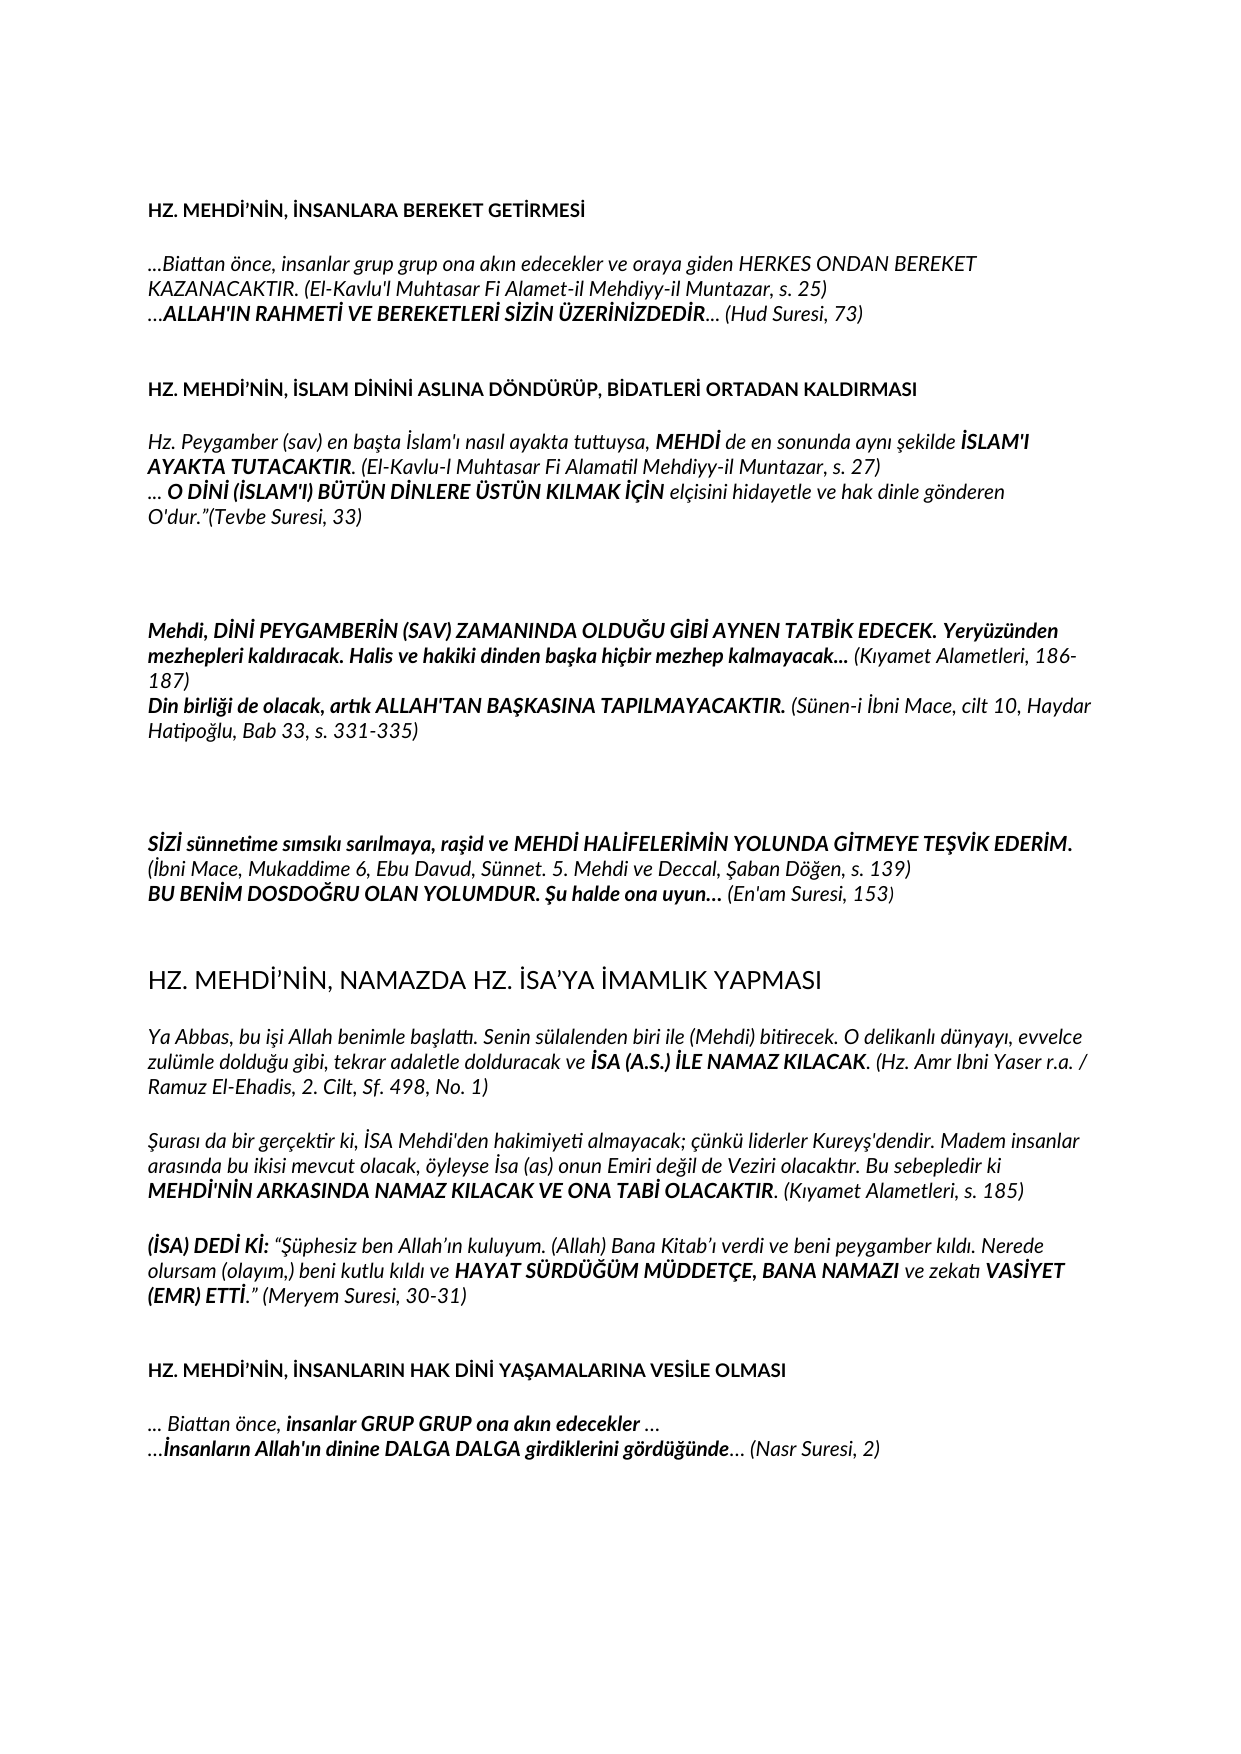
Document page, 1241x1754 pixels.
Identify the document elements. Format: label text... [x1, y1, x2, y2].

table_header Mehdi, DİNİ PEYGAMBERİN (SAV) ZAMANINDA OLDUĞU GİBİ AYNEN TATBİK EDECEK. Yeryüzünden mezhepleri kaldıracak. Halis ve hakiki dinden başka hiçbir mezhep kalmayacak... (Kıyamet Alametleri, 186-187) Din birliği de olacak, artık ALLAH'TAN BAŞKASINA TAPILMAYACAKTIR. (Sünen-i İbni Mace, cilt 10, Haydar Hatipoğlu, Bab 33, s. 331-335) [148, 618, 1093, 743]
table_header SİZİ sünnetime sımsıkı sarılmaya, raşid ve MEHDİ HALİFELERİMİN YOLUNDA GİTMEYE TEŞVİK EDERİM. (İbni Mace, Mukaddime 6, Ebu Davud, Sünnet. 5. Mehdi ve Deccal, Şaban Döğen, s. 139) BU BENİM DOSDOĞRU OLAN YOLUMDUR. Şu halde ona uyun… (En'am Suresi, 153) [148, 831, 1093, 906]
table_header ...Biattan önce, insanlar grup grup ona akın edecekler ve oraya giden HERKES ONDAN BEREKET KAZANACAKTIR. (El-Kavlu'l Muhtasar Fi Alamet-il Mehdiyy-il Muntazar, s. 25) …ALLAH'IN RAHMETİ VE BEREKETLERİ SİZİN ÜZERİNİZDEDİR... (Hud Suresi, 73) [148, 251, 1093, 326]
table_header ... Biattan önce, insanlar GRUP GRUP ona akın edecekler … …İnsanların Allah'ın dinine DALGA DALGA girdiklerini gördüğünde… (Nasr Suresi, 2) [148, 1411, 1093, 1461]
text HZ. MEHDİ’NİN, İNSANLARA BEREKET GETİRMESİ [148, 199, 1093, 222]
text HZ. MEHDİ’NİN, NAMAZDA HZ. İSA’YA İMAMLIK YAPMASI [148, 935, 1093, 995]
table_header Ya Abbas, bu işi Allah benimle başlattı. Senin sülalenden biri ile (Mehdi) bitirecek. O delikanlı dünyayı, evvelce zulümle dolduğu gibi, tekrar adaletle dolduracak ve İSA (A.S.) İLE NAMAZ KILACAK. (Hz. Amr Ibni Yaser r.a. / Ramuz El-Ehadis, 2. Cilt, Sf. 498, No. 1) Şurası da bir gerçektir ki, İSA Mehdi'den hakimiyeti almayacak; çünkü liderler Kureyş'dendir. Madem insanlar arasında bu ikisi mevcut olacak, öyleyse İsa (as) onun Emiri değil de Veziri olacaktır. Bu sebepledir ki MEHDİ'NİN ARKASINDA NAMAZ KILACAK VE ONA TABİ OLACAKTIR. (Kıyamet Alametleri, s. 185) (İSA) DEDİ Kİ: “Şüphesiz ben Allah’ın kuluyum. (Allah) Bana Kitab’ı verdi ve beni peygamber kıldı. Nerede olursam (olayım,) beni kutlu kıldı ve HAYAT SÜRDÜĞÜM MÜDDETÇE, BANA NAMAZI ve zekatı VASİYET (EMR) ETTİ.” (Meryem Suresi, 30-31) [148, 1024, 1093, 1308]
table_header Hz. Peygamber (sav) en başta İslam'ı nasıl ayakta tuttuysa, MEHDİ de en sonunda aynı şekilde İSLAM'I AYAKTA TUTACAKTIR. (El-Kavlu-l Muhtasar Fi Alamatil Mehdiyy-il Muntazar, s. 27) ... O DİNİ (İSLAM'I) BÜTÜN DİNLERE ÜSTÜN KILMAK İÇİN elçisini hidayetle ve hak dinle gönderen O'dur.”(Tevbe Suresi, 33) [148, 429, 1093, 529]
text HZ. MEHDİ’NİN, İSLAM DİNİNİ ASLINA DÖNDÜRÜP, BİDATLERİ ORTADAN KALDIRMASI [148, 355, 1093, 400]
text HZ. MEHDİ’NİN, İNSANLARIN HAK DİNİ YAŞAMALARINA VESİLE OLMASI [148, 1337, 1093, 1382]
